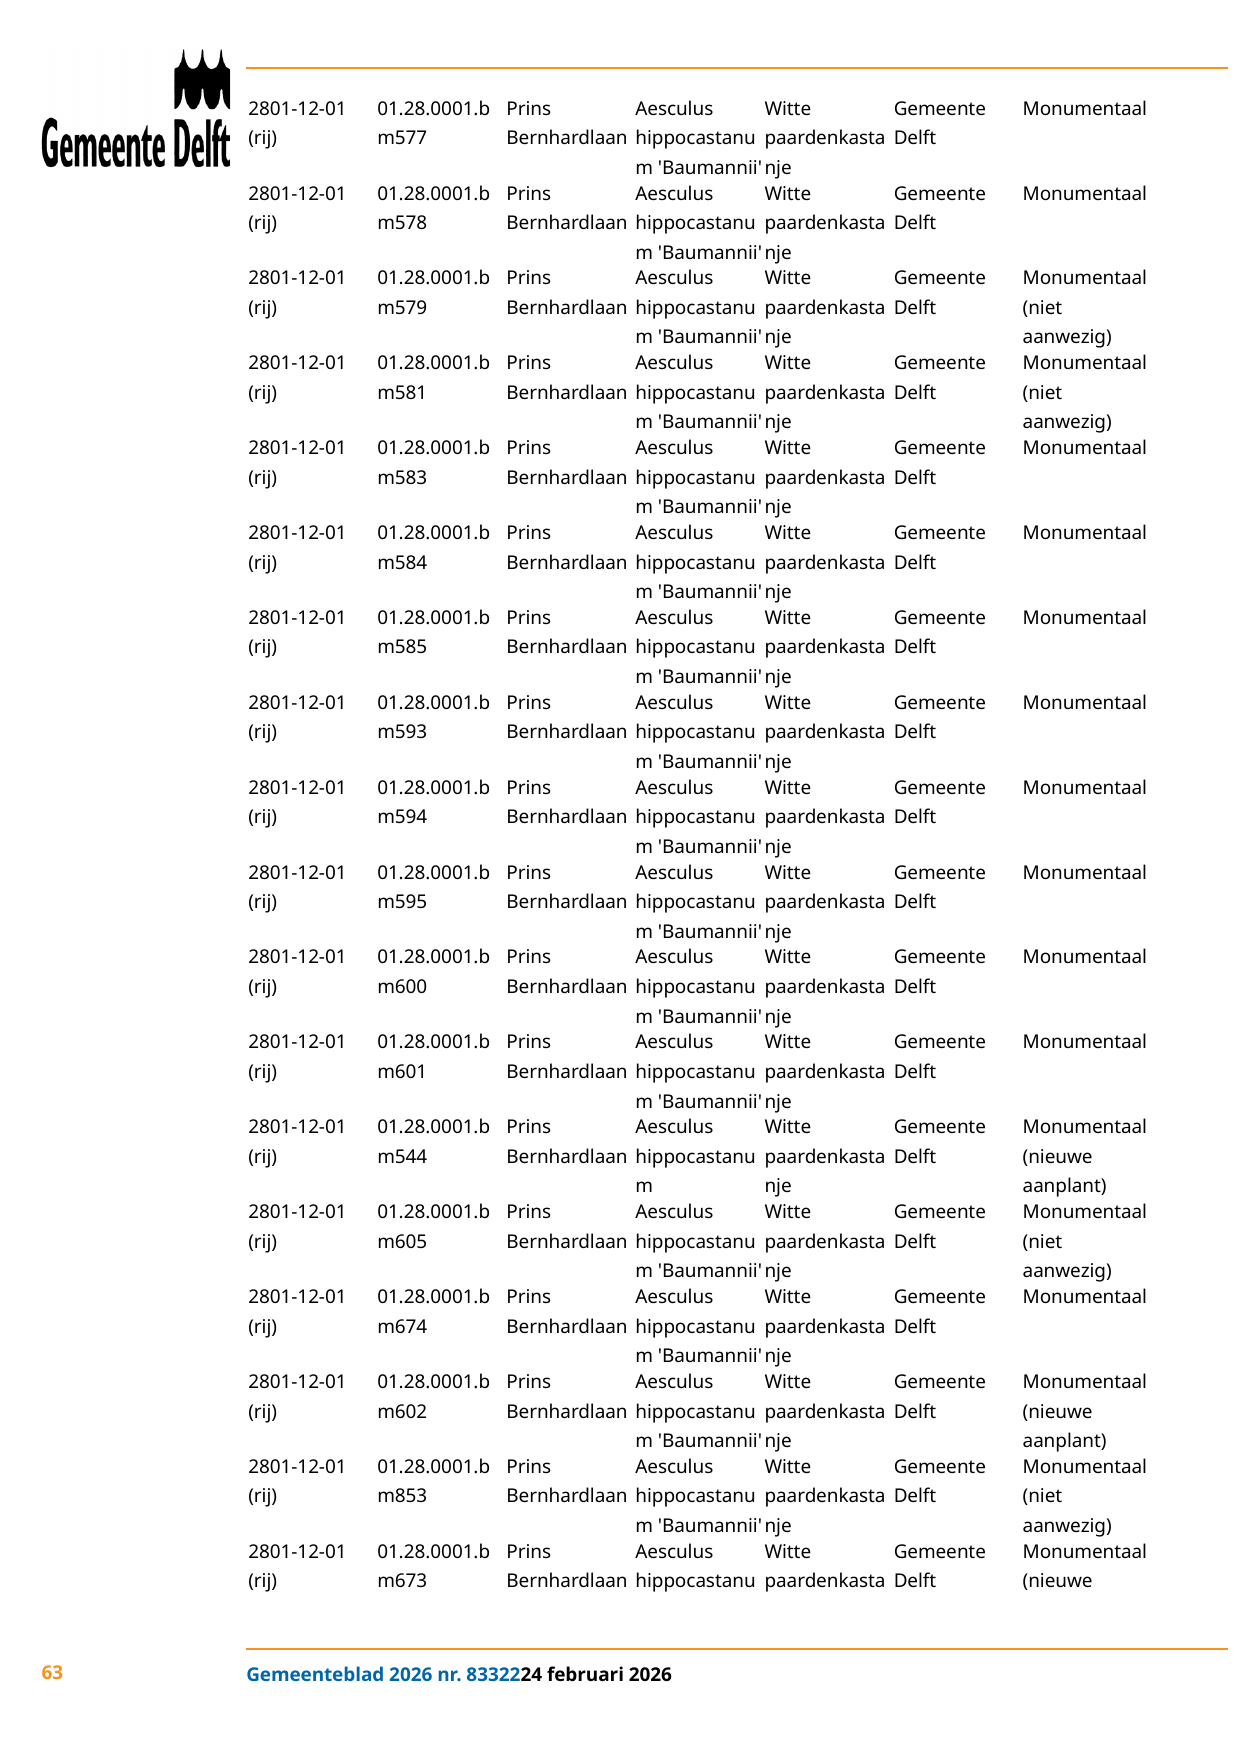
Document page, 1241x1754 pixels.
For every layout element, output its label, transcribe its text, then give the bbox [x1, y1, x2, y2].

table_cell Prins Bernhardlaan [506, 95, 635, 180]
table_cell Monumentaal (niet aanwezig) [1023, 350, 1152, 434]
table_cell Aesculus hippocastanum 'Baumannii' [635, 1283, 764, 1368]
table_cell Gemeente Delft [894, 1538, 1022, 1593]
table_cell Prins Bernhardlaan [506, 434, 635, 519]
table_cell 01.28.0001.bm584 [377, 519, 506, 604]
table_cell Monumentaal [1023, 944, 1152, 1029]
table_cell Prins Bernhardlaan [506, 944, 635, 1029]
table_cell Aesculus hippocastanum 'Baumannii' [635, 944, 764, 1029]
table_cell Witte paardenkasta [764, 1538, 893, 1593]
table_cell Aesculus hippocastanum 'Baumannii' [635, 774, 764, 859]
table_cell Witte paardenkastanje [764, 604, 893, 689]
table_cell 2801-12-01 (rij) [248, 180, 377, 264]
table_cell Gemeente Delft [894, 434, 1022, 519]
table_cell 2801-12-01 (rij) [248, 604, 377, 689]
table_cell Witte paardenkastanje [764, 434, 893, 519]
table_cell Witte paardenkastanje [764, 859, 893, 944]
table_cell 01.28.0001.bm594 [377, 774, 506, 859]
table_cell Prins Bernhardlaan [506, 350, 635, 434]
table_cell 2801-12-01 (rij) [248, 689, 377, 774]
table_cell 01.28.0001.bm581 [377, 350, 506, 434]
table_cell Gemeente Delft [894, 604, 1022, 689]
table_cell 01.28.0001.bm579 [377, 265, 506, 349]
table_cell Gemeente Delft [894, 1029, 1022, 1113]
table_cell Monumentaal [1023, 95, 1152, 180]
table_cell 01.28.0001.bm674 [377, 1283, 506, 1368]
table_cell Aesculus hippocastanum 'Baumannii' [635, 95, 764, 180]
table_cell Monumentaal [1023, 1283, 1152, 1368]
table_cell Prins Bernhardlaan [506, 859, 635, 944]
table_cell Monumentaal [1023, 434, 1152, 519]
table_cell Gemeente Delft [894, 689, 1022, 774]
table_cell 01.28.0001.bm585 [377, 604, 506, 689]
table_cell Monumentaal (nieuwe aanplant) [1023, 1368, 1152, 1453]
table_cell Aesculus hippocastanu [635, 1538, 764, 1593]
table_cell Aesculus hippocastanum 'Baumannii' [635, 859, 764, 944]
table_cell Monumentaal [1023, 519, 1152, 604]
table_cell Aesculus hippocastanum 'Baumannii' [635, 350, 764, 434]
table_cell 2801-12-01 (rij) [248, 1199, 377, 1283]
table_cell 01.28.0001.bm600 [377, 944, 506, 1029]
table_cell Aesculus hippocastanum 'Baumannii' [635, 434, 764, 519]
table_cell Prins Bernhardlaan [506, 1453, 635, 1538]
table_cell 01.28.0001.bm544 [377, 1114, 506, 1198]
table_cell Aesculus hippocastanum 'Baumannii' [635, 180, 764, 264]
table_cell 2801-12-01 (rij) [248, 1368, 377, 1453]
table_cell Gemeente Delft [894, 1453, 1022, 1538]
table_cell Prins Bernhardlaan [506, 1368, 635, 1453]
table_cell Gemeente Delft [894, 519, 1022, 604]
table_cell Prins Bernhardlaan [506, 604, 635, 689]
table_cell Gemeente Delft [894, 1283, 1022, 1368]
table_cell Prins Bernhardlaan [506, 1114, 635, 1198]
table_cell Gemeente Delft [894, 1114, 1022, 1198]
table_cell 01.28.0001.bm593 [377, 689, 506, 774]
table_cell Prins Bernhardlaan [506, 1538, 635, 1593]
table_cell Monumentaal [1023, 604, 1152, 689]
picture [41, 47, 231, 172]
table_cell Gemeente Delft [894, 1368, 1022, 1453]
table_cell 01.28.0001.bm673 [377, 1538, 506, 1593]
table_cell 01.28.0001.bm578 [377, 180, 506, 264]
table_cell Witte paardenkastanje [764, 1199, 893, 1283]
table_cell Gemeente Delft [894, 944, 1022, 1029]
table_cell Monumentaal [1023, 774, 1152, 859]
table_cell 01.28.0001.bm853 [377, 1453, 506, 1538]
table_cell Prins Bernhardlaan [506, 689, 635, 774]
table_cell Monumentaal (niet aanwezig) [1023, 265, 1152, 349]
table_cell Witte paardenkastanje [764, 95, 893, 180]
table_cell Monumentaal [1023, 1029, 1152, 1113]
table_cell Gemeente Delft [894, 1199, 1022, 1283]
table_cell 2801-12-01 (rij) [248, 1453, 377, 1538]
table_cell Prins Bernhardlaan [506, 1283, 635, 1368]
table_cell 2801-12-01 (rij) [248, 519, 377, 604]
table_cell 2801-12-01 (rij) [248, 1538, 377, 1593]
table_cell 01.28.0001.bm605 [377, 1199, 506, 1283]
table_cell Gemeente Delft [894, 350, 1022, 434]
table_cell 01.28.0001.bm601 [377, 1029, 506, 1113]
table_cell Gemeente Delft [894, 180, 1022, 264]
table_cell Prins Bernhardlaan [506, 180, 635, 264]
table_cell Aesculus hippocastanum 'Baumannii' [635, 689, 764, 774]
table_cell 01.28.0001.bm577 [377, 95, 506, 180]
table_cell Witte paardenkastanje [764, 519, 893, 604]
table_cell Witte paardenkastanje [764, 350, 893, 434]
table_cell 01.28.0001.bm602 [377, 1368, 506, 1453]
table_cell 2801-12-01 (rij) [248, 95, 377, 180]
table_cell Witte paardenkastanje [764, 1368, 893, 1453]
table_cell Gemeente Delft [894, 859, 1022, 944]
table_cell 01.28.0001.bm595 [377, 859, 506, 944]
table_cell 2801-12-01 (rij) [248, 350, 377, 434]
table_cell Witte paardenkastanje [764, 689, 893, 774]
table_cell Monumentaal (nieuwe [1023, 1538, 1152, 1593]
table_cell Witte paardenkastanje [764, 1453, 893, 1538]
table_cell 2801-12-01 (rij) [248, 1114, 377, 1198]
table_cell Monumentaal (nieuwe aanplant) [1023, 1114, 1152, 1198]
table_cell Monumentaal (niet aanwezig) [1023, 1453, 1152, 1538]
table_cell Aesculus hippocastanum 'Baumannii' [635, 519, 764, 604]
table_cell Prins Bernhardlaan [506, 1199, 635, 1283]
table_cell Gemeente Delft [894, 265, 1022, 349]
table_cell Aesculus hippocastanum 'Baumannii' [635, 265, 764, 349]
table_cell 2801-12-01 (rij) [248, 1283, 377, 1368]
table_cell Witte paardenkastanje [764, 1283, 893, 1368]
table_cell Aesculus hippocastanum 'Baumannii' [635, 1029, 764, 1113]
table_cell Gemeente Delft [894, 774, 1022, 859]
table_cell Witte paardenkastanje [764, 180, 893, 264]
table_cell Witte paardenkastanje [764, 1114, 893, 1198]
table_cell Witte paardenkastanje [764, 944, 893, 1029]
table_cell Prins Bernhardlaan [506, 265, 635, 349]
table_cell Aesculus hippocastanum 'Baumannii' [635, 1368, 764, 1453]
table_cell Witte paardenkastanje [764, 774, 893, 859]
table_cell Monumentaal [1023, 859, 1152, 944]
table_cell 2801-12-01 (rij) [248, 265, 377, 349]
table_cell 2801-12-01 (rij) [248, 859, 377, 944]
table_cell 2801-12-01 (rij) [248, 434, 377, 519]
table_cell 01.28.0001.bm583 [377, 434, 506, 519]
table_cell Gemeente Delft [894, 95, 1022, 180]
table_cell Aesculus hippocastanum 'Baumannii' [635, 1199, 764, 1283]
table_cell Prins Bernhardlaan [506, 774, 635, 859]
table_cell 2801-12-01 (rij) [248, 1029, 377, 1113]
table_cell Aesculus hippocastanum 'Baumannii' [635, 604, 764, 689]
table_cell Witte paardenkastanje [764, 1029, 893, 1113]
table_cell Prins Bernhardlaan [506, 1029, 635, 1113]
table_cell Prins Bernhardlaan [506, 519, 635, 604]
table_cell Monumentaal [1023, 180, 1152, 264]
table_cell Monumentaal (niet aanwezig) [1023, 1199, 1152, 1283]
table_cell 2801-12-01 (rij) [248, 944, 377, 1029]
table_cell 2801-12-01 (rij) [248, 774, 377, 859]
table_cell Witte paardenkastanje [764, 265, 893, 349]
table_cell Monumentaal [1023, 689, 1152, 774]
table_cell Aesculus hippocastanum [635, 1114, 764, 1198]
table_cell Aesculus hippocastanum 'Baumannii' [635, 1453, 764, 1538]
